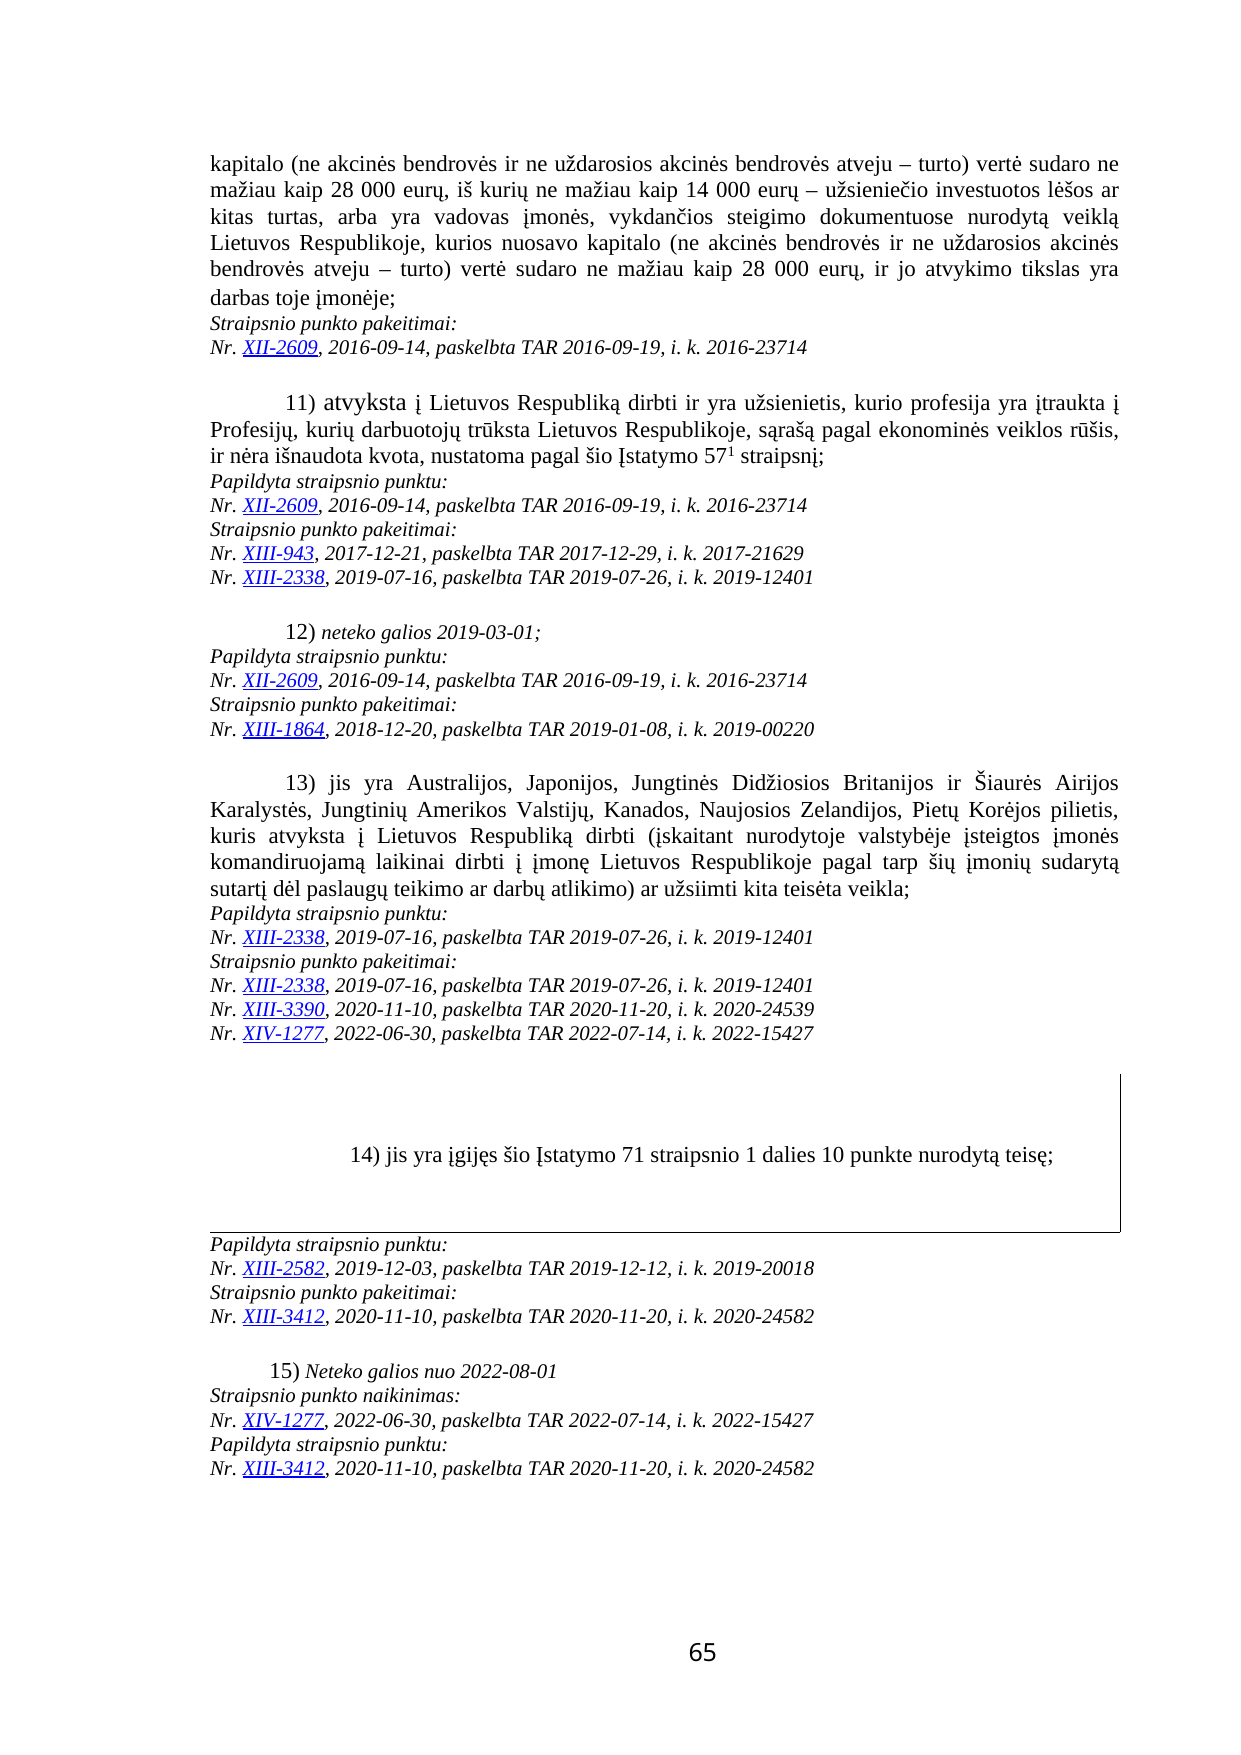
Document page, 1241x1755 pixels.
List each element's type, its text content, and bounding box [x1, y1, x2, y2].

text kapitalo (ne akcinės bendrovės ir ne uždarosios akcinės bendrovės atveju – turto) vertė sudaro ne mažiau kaip 28 000 eurų, iš kurių ne mažiau kaip 14 000 eurų – užsieniečio investuotos lėšos ar kitas turtas, arba yra vadovas įmonės, vykdančios steigimo dokumentuose nurodytą veiklą Lietuvos Respublikoje, kurios nuosavo kapitalo (ne akcinės bendrovės ir ne uždarosios akcinės bendrovės atveju – turto) vertė sudaro ne mažiau kaip 28 000 eurų, ir jo atvykimo tikslas yra darbas toje įmonėje; [210, 150, 1120, 311]
text Papildyta straipsnio punktu: [210, 469, 1120, 493]
text Nr. XIII-2338, 2019-07-16, paskelbta TAR 2019-07-26, i. k. 2019-12401 [210, 925, 1120, 949]
text Nr. XIII-943, 2017-12-21, paskelbta TAR 2017-12-29, i. k. 2017-21629 [210, 541, 1120, 565]
text Straipsnio punkto pakeitimai: [210, 1280, 1120, 1304]
text Straipsnio punkto pakeitimai: [210, 311, 1120, 334]
text Nr. XIII-2338, 2019-07-16, paskelbta TAR 2019-07-26, i. k. 2019-12401 [210, 973, 1120, 997]
text Papildyta straipsnio punktu: [210, 644, 1120, 668]
text Straipsnio punkto pakeitimai: [210, 517, 1120, 541]
text 11) atvyksta į Lietuvos Respubliką dirbti ir yra užsienietis, kurio profesija yra įtraukta į Profesijų, kurių darbuotojų trūksta Lietuvos Respublikoje, sąrašą pagal ekonominės veiklos rūšis, ir nėra išnaudota kvota, nustatoma pagal šio Įstatymo 571 straipsnį; [210, 387, 1120, 469]
text Nr. XII-2609, 2016-09-14, paskelbta TAR 2016-09-19, i. k. 2016-23714 [210, 334, 1120, 359]
text Nr. XIV-1277, 2022-06-30, paskelbta TAR 2022-07-14, i. k. 2022-15427 [210, 1407, 1120, 1432]
text 14) jis yra įgijęs šio Įstatymo 71 straipsnio 1 dalies 10 punkte nurodytą teisę; [210, 1074, 1120, 1232]
text 15) Neteko galios nuo 2022-08-01 [210, 1357, 1120, 1383]
text Nr. XIII-2582, 2019-12-03, paskelbta TAR 2019-12-12, i. k. 2019-20018 [210, 1256, 1120, 1280]
text Papildyta straipsnio punktu: [210, 901, 1120, 925]
text Nr. XIV-1277, 2022-06-30, paskelbta TAR 2022-07-14, i. k. 2022-15427 [210, 1021, 1120, 1045]
text Nr. XII-2609, 2016-09-14, paskelbta TAR 2016-09-19, i. k. 2016-23714 [210, 668, 1120, 692]
text Nr. XIII-3412, 2020-11-10, paskelbta TAR 2020-11-20, i. k. 2020-24582 [210, 1456, 1120, 1480]
text Straipsnio punkto pakeitimai: [210, 692, 1120, 716]
text Straipsnio punkto naikinimas: [210, 1383, 1120, 1407]
text Papildyta straipsnio punktu: [210, 1232, 1120, 1256]
text Nr. XIII-2338, 2019-07-16, paskelbta TAR 2019-07-26, i. k. 2019-12401 [210, 565, 1120, 589]
text Papildyta straipsnio punktu: [210, 1432, 1120, 1456]
text 12) neteko galios 2019-03-01; [210, 618, 1120, 644]
text Nr. XIII-1864, 2018-12-20, paskelbta TAR 2019-01-08, i. k. 2019-00220 [210, 716, 1120, 741]
text Nr. XII-2609, 2016-09-14, paskelbta TAR 2016-09-19, i. k. 2016-23714 [210, 493, 1120, 517]
text Straipsnio punkto pakeitimai: [210, 949, 1120, 973]
text Nr. XIII-3412, 2020-11-10, paskelbta TAR 2020-11-20, i. k. 2020-24582 [210, 1304, 1120, 1328]
text 13) jis yra Australijos, Japonijos, Jungtinės Didžiosios Britanijos ir Šiaurės Airijos Karalystės, Jungtinių Amerikos Valstijų, Kanados, Naujosios Zelandijos, Pietų Korėjos pilietis, kuris atvyksta į Lietuvos Respubliką dirbti (įskaitant nurodytoje valstybėje įsteigtos įmonės komandiruojamą laikinai dirbti į įmonę Lietuvos Respublikoje pagal tarp šių įmonių sudarytą sutartį dėl paslaugų teikimo ar darbų atlikimo) ar užsiimti kita teisėta veikla; [210, 769, 1120, 901]
text Nr. XIII-3390, 2020-11-10, paskelbta TAR 2020-11-20, i. k. 2020-24539 [210, 997, 1120, 1021]
